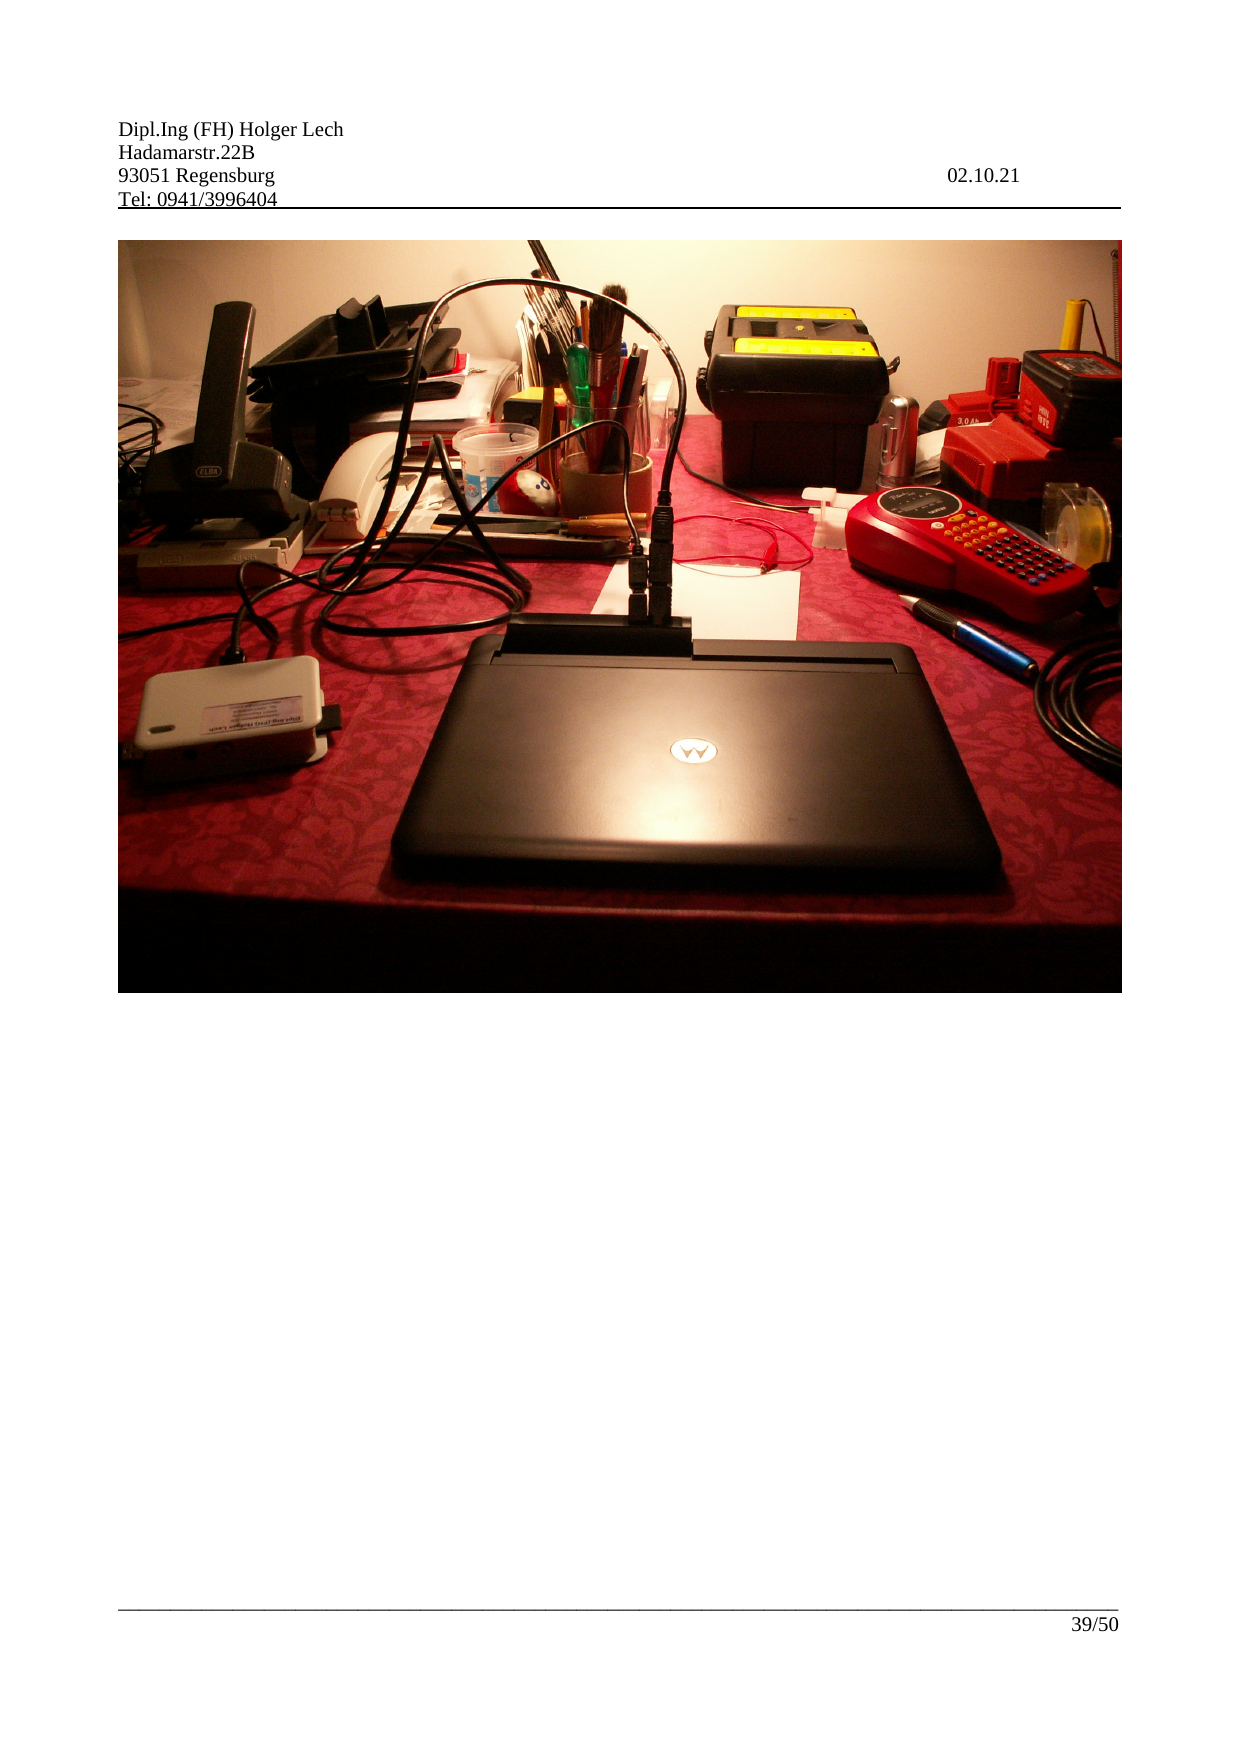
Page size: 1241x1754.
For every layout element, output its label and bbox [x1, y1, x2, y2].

picture [118, 240, 1122, 993]
